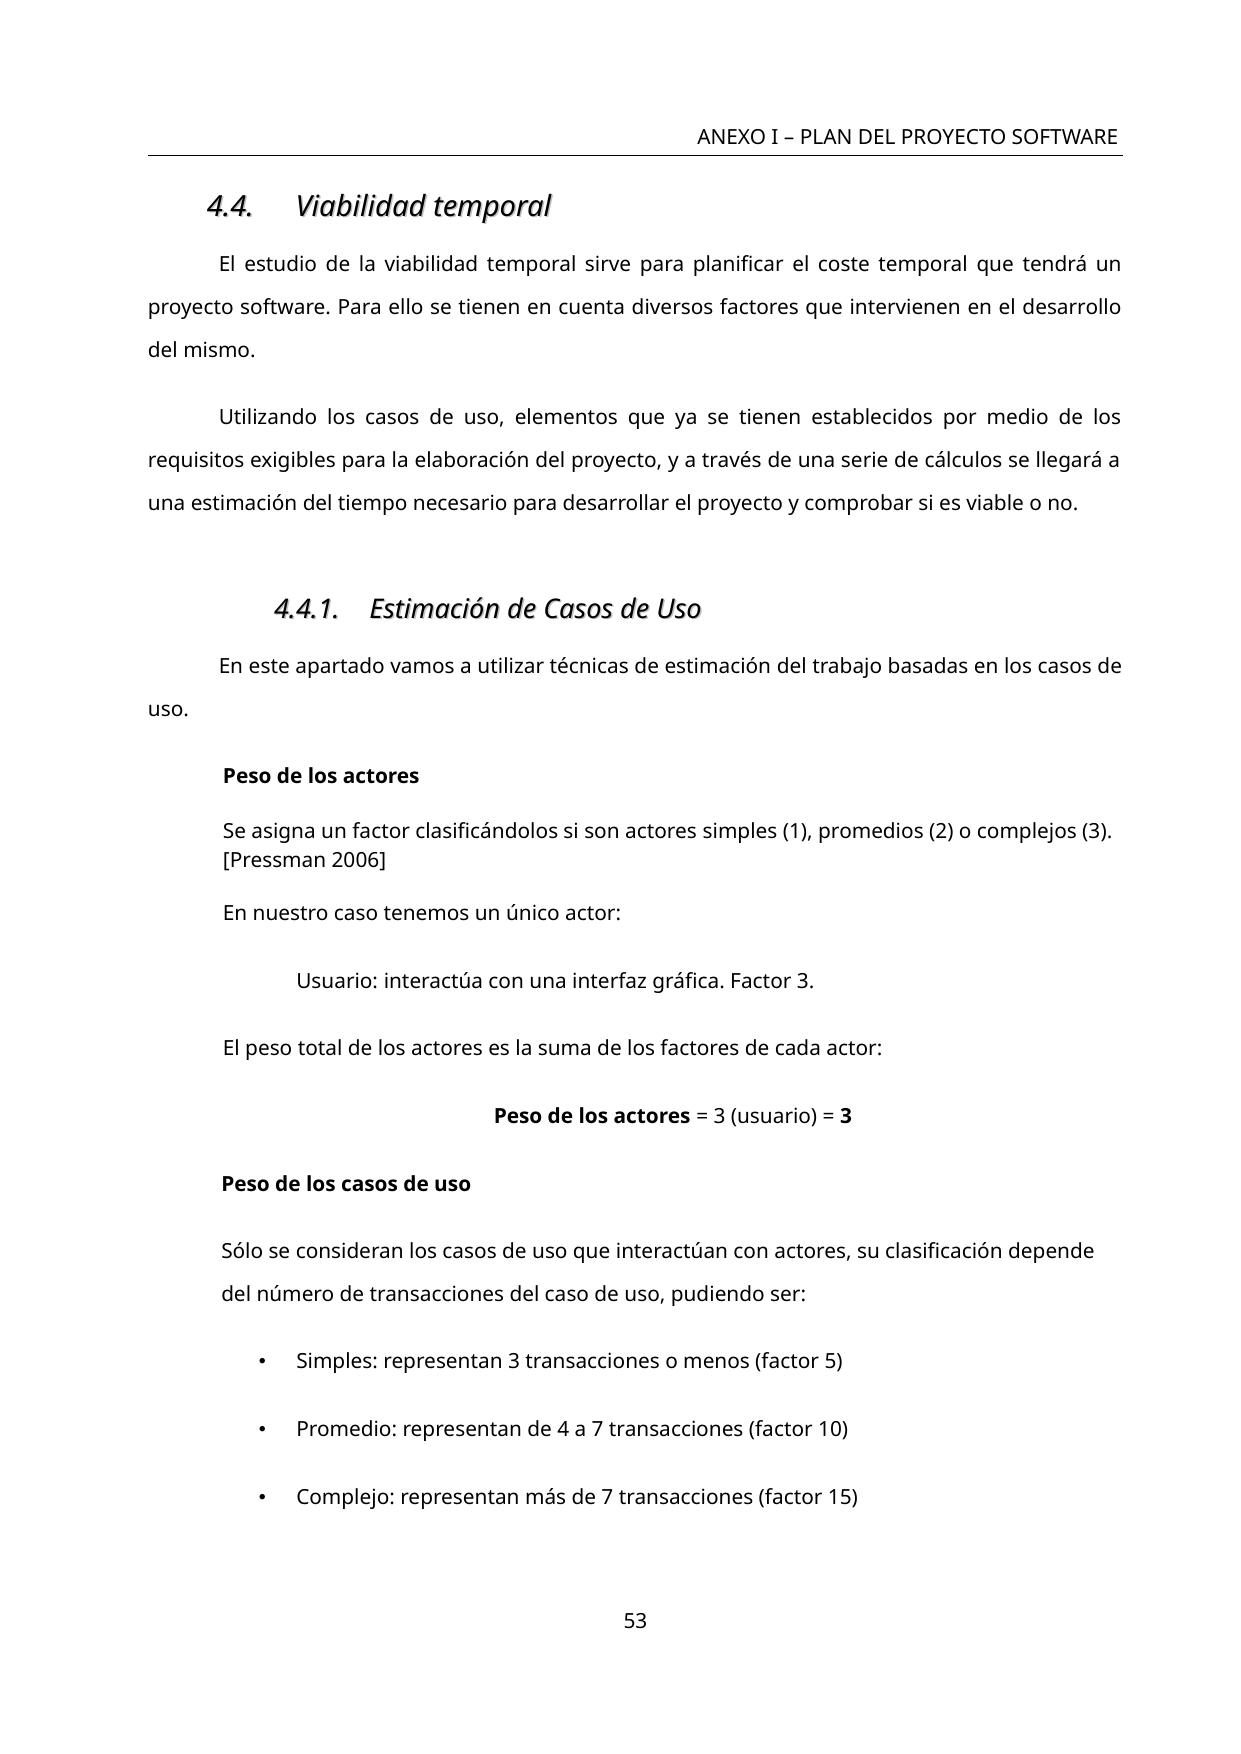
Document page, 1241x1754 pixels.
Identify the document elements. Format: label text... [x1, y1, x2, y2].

text Peso de los casos de uso [221, 1169, 1123, 1197]
list El peso total de los actores es la suma de los factores de cada actor: [185, 1033, 1123, 1062]
list Usuario: interactúa con una interfaz gráfica. Factor 3. [258, 966, 1123, 994]
text El estudio de la viabilidad temporal sirve para planificar el coste temporal que tendrá un proyecto software. Para ello se tienen en cuenta diversos factores que intervienen en el desarrollo del mismo. [148, 249, 1123, 363]
list Complejo: representan más de 7 transacciones (factor 15) [258, 1482, 1123, 1510]
list En nuestro caso tenemos un único actor: [185, 898, 1123, 927]
list Peso de los actores [185, 761, 1123, 790]
subtitle Estimación de Casos de Uso [339, 589, 1123, 626]
text Utilizando los casos de uso, elementos que ya se tienen establecidos por medio de los requisitos exigibles para la elaboración del proyecto, y a través de una serie de cálculos se llegará a una estimación del tiempo necesario para desarrollar el proyecto y comprobar si es viable o no. [148, 402, 1123, 516]
text En este apartado vamos a utilizar técnicas de estimación del trabajo basadas en los casos de uso. [148, 651, 1123, 722]
text Sólo se consideran los casos de uso que interactúan con actores, su clasificación depende del número de transacciones del caso de uso, pudiendo ser: [221, 1236, 1123, 1307]
list Peso de los actores = 3 (usuario) = 3 [185, 1101, 1123, 1129]
subtitle Viabilidad temporal [207, 185, 1123, 224]
list Simples: representan 3 transacciones o menos (factor 5) [258, 1347, 1123, 1375]
list Promedio: representan de 4 a 7 transacciones (factor 10) [258, 1414, 1123, 1443]
list Se asigna un factor clasificándolos si son actores simples (1), promedios (2) o complejos (3). [Pressman 2006] [185, 816, 1123, 873]
